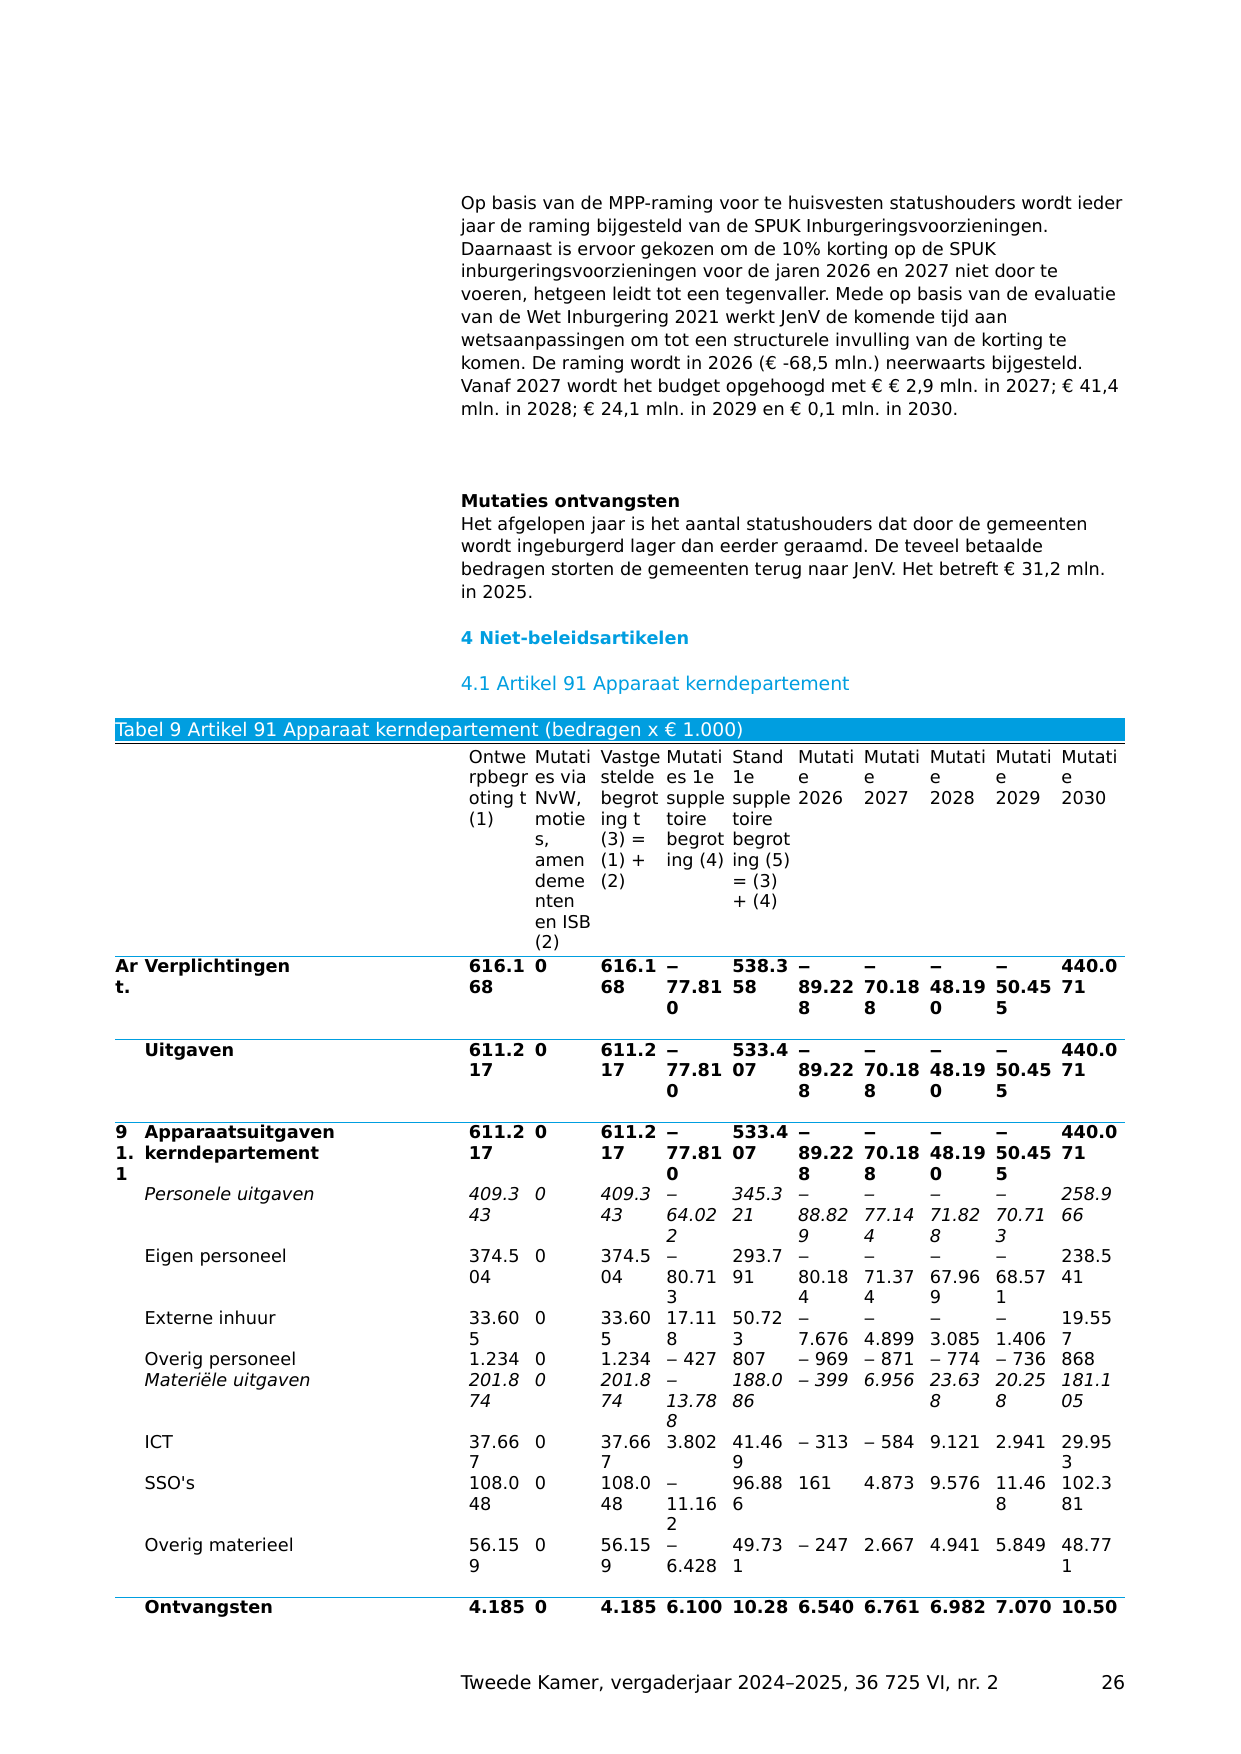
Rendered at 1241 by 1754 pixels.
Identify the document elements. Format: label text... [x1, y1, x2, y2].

table_cell [1058, 1018, 1125, 1039]
table_cell [729, 1576, 795, 1597]
table_cell ‒ 50.455 [993, 1123, 1058, 1184]
table_cell 201.874 [598, 1370, 663, 1432]
table_cell [141, 1576, 466, 1597]
table_cell ‒ 399 [795, 1370, 861, 1432]
table_cell [141, 744, 466, 956]
table_cell [795, 1576, 861, 1597]
table_cell Uitgaven [141, 1040, 466, 1101]
table_cell Mutaties 1e suppletoire begroting (4) [663, 744, 729, 956]
table_cell 7.070 [993, 1598, 1058, 1618]
table_cell 4.873 [861, 1473, 927, 1535]
table_cell Ontwerpbegroting t (1) [466, 744, 532, 956]
table_cell 11.468 [993, 1473, 1058, 1535]
table_cell 0 [532, 1184, 597, 1246]
table_cell [795, 1018, 861, 1039]
table_cell 0 [532, 1535, 597, 1576]
table_cell ‒ 50.455 [993, 1040, 1058, 1101]
table_cell [729, 1101, 795, 1122]
table_cell 409.343 [598, 1184, 663, 1246]
table_cell [861, 1576, 927, 1597]
table_cell ‒ 70.188 [861, 1123, 927, 1184]
table_cell ‒ 6.428 [663, 1535, 729, 1576]
table_cell [466, 1101, 532, 1122]
table_cell Mutatie 2028 [927, 744, 992, 956]
table_cell 9.576 [927, 1473, 992, 1535]
table_cell 807 [729, 1349, 795, 1370]
table_cell 0 [532, 957, 597, 1018]
table_cell 3.802 [663, 1432, 729, 1473]
table_cell ‒ 313 [795, 1432, 861, 1473]
table_cell 201.874 [466, 1370, 532, 1432]
table_cell [466, 1576, 532, 1597]
table_cell 37.667 [466, 1432, 532, 1473]
table_cell ‒ 13.788 [663, 1370, 729, 1432]
table_cell ‒ 71.828 [927, 1184, 992, 1246]
table_cell ‒ 77.810 [663, 1123, 729, 1184]
table_cell ‒ 427 [663, 1349, 729, 1370]
table_cell 19.557 [1058, 1308, 1125, 1349]
table_cell [663, 1576, 729, 1597]
table_cell [1058, 1576, 1125, 1597]
table_cell 0 [532, 1040, 597, 1101]
table_cell 4.185 [466, 1598, 532, 1618]
table_cell ‒ 77.810 [663, 1040, 729, 1101]
table_cell Overig materieel [141, 1535, 466, 1576]
table_cell [115, 1370, 141, 1432]
table_cell 108.048 [466, 1473, 532, 1535]
table_cell ‒ 88.829 [795, 1184, 861, 1246]
table_cell [115, 744, 141, 956]
table_cell 0 [532, 1473, 597, 1535]
table_cell 33.605 [598, 1308, 663, 1349]
table_cell ‒ 80.713 [663, 1246, 729, 1308]
text Op basis van de MPP-raming voor te huisvesten statushouders wordt ieder jaar de raming bijgesteld van de SPUK Inburgeringsvoorzieningen. Daarnaast is ervoor gekozen om de 10% korting op de SPUK inburgeringsvoorzieningen voor de jaren 2026 en 2027 niet door te voeren, hetgeen leidt tot een tegenvaller. Mede op basis van de evaluatie van de Wet Inburgering 2021 werkt JenV de komende tijd aan wetsaanpassingen om tot een structurele invulling van de korting te komen. De raming wordt in 2026 (€ -68,5 mln.) neerwaarts bijgesteld. Vanaf 2027 wordt het budget opgehoogd met € € 2,9 mln. in 2027; € 41,4 mln. in 2028; € 24,1 mln. in 2029 en € 0,1 mln. in 2030. [461, 191, 1125, 466]
table_cell [729, 1018, 795, 1039]
table_cell 10.28 [729, 1598, 795, 1618]
table_cell 409.343 [466, 1184, 532, 1246]
table_cell [115, 1040, 141, 1101]
table_cell ‒ 871 [861, 1349, 927, 1370]
table_cell 345.321 [729, 1184, 795, 1246]
table_cell [993, 1576, 1058, 1597]
table_cell Apparaatsuitgaven kerndepartement [141, 1123, 466, 1184]
table_cell 37.667 [598, 1432, 663, 1473]
table_cell 29.953 [1058, 1432, 1125, 1473]
table_cell [598, 1018, 663, 1039]
table_cell 41.469 [729, 1432, 795, 1473]
table_cell 2.667 [861, 1535, 927, 1576]
table_cell Overig personeel [141, 1349, 466, 1370]
title 4.1 Artikel 91 Apparaat kerndepartement [461, 673, 1125, 695]
table_cell [115, 1184, 141, 1246]
table_cell 238.541 [1058, 1246, 1125, 1308]
table_cell [115, 1349, 141, 1370]
table_cell 4.185 [598, 1598, 663, 1618]
table_cell 533.407 [729, 1123, 795, 1184]
table_cell 0 [532, 1598, 597, 1618]
table_cell 0 [532, 1370, 597, 1432]
table_cell ‒ 774 [927, 1349, 992, 1370]
table_cell [115, 1432, 141, 1473]
table_cell 440.071 [1058, 957, 1125, 1018]
table_cell 0 [532, 1432, 597, 1473]
table_cell [927, 1018, 992, 1039]
text Mutaties ontvangsten Het afgelopen jaar is het aantal statushouders dat door de gemeenten wordt ingeburgerd lager dan eerder geraamd. De teveel betaalde bedragen storten de gemeenten terug naar JenV. Het betreft € 31,2 mln. in 2025. [461, 489, 1125, 603]
table_cell ‒ 89.228 [795, 957, 861, 1018]
table_cell ‒ 70.188 [861, 1040, 927, 1101]
table_cell 6.982 [927, 1598, 992, 1618]
table_cell ‒ 48.190 [927, 1040, 992, 1101]
table_cell [598, 1101, 663, 1122]
table_cell 538.358 [729, 957, 795, 1018]
table_cell 181.105 [1058, 1370, 1125, 1432]
table_cell Mutatie 2030 [1058, 744, 1125, 956]
table_cell 374.504 [598, 1246, 663, 1308]
table_cell 616.168 [466, 957, 532, 1018]
table_cell [861, 1018, 927, 1039]
table_cell 616.168 [598, 957, 663, 1018]
table_cell 1.234 [598, 1349, 663, 1370]
table_cell ‒ 80.184 [795, 1246, 861, 1308]
table_cell 5.849 [993, 1535, 1058, 1576]
table_cell ‒ 67.969 [927, 1246, 992, 1308]
table_cell ‒ 3.085 [927, 1308, 992, 1349]
table_cell [141, 1101, 466, 1122]
table_cell 50.723 [729, 1308, 795, 1349]
table_cell Ontvangsten [141, 1598, 466, 1618]
table_cell 868 [1058, 1349, 1125, 1370]
table_cell [993, 1101, 1058, 1122]
table_cell ICT [141, 1432, 466, 1473]
table_cell ‒ 64.022 [663, 1184, 729, 1246]
table_cell 440.071 [1058, 1040, 1125, 1101]
table_cell Eigen personeel [141, 1246, 466, 1308]
table_cell 48.771 [1058, 1535, 1125, 1576]
table_cell [663, 1101, 729, 1122]
table_cell 56.159 [466, 1535, 532, 1576]
table_cell ‒ 89.228 [795, 1123, 861, 1184]
table_cell ‒ 48.190 [927, 1123, 992, 1184]
table_cell ‒ 736 [993, 1349, 1058, 1370]
table_cell Mutatie 2026 [795, 744, 861, 956]
table_cell [1058, 1101, 1125, 1122]
table_cell [861, 1101, 927, 1122]
table_cell [663, 1018, 729, 1039]
table_cell 293.791 [729, 1246, 795, 1308]
table_cell [141, 1018, 466, 1039]
table_cell 17.118 [663, 1308, 729, 1349]
table_cell 0 [532, 1246, 597, 1308]
table_cell 1.234 [466, 1349, 532, 1370]
table_cell Art. [115, 957, 141, 1018]
table_cell [598, 1576, 663, 1597]
table_cell [532, 1018, 597, 1039]
table_cell 533.407 [729, 1040, 795, 1101]
table_cell ‒ 247 [795, 1535, 861, 1576]
table_cell ‒ 50.455 [993, 957, 1058, 1018]
table_cell ‒ 4.899 [861, 1308, 927, 1349]
table_cell Mutatie 2029 [993, 744, 1058, 956]
table_cell 23.638 [927, 1370, 992, 1432]
table_cell 108.048 [598, 1473, 663, 1535]
table_cell [927, 1576, 992, 1597]
table_cell [532, 1101, 597, 1122]
table_cell [532, 1576, 597, 1597]
table_cell Mutatie 2027 [861, 744, 927, 956]
title 4 Niet-beleidsartikelen [461, 626, 1125, 649]
table_cell Personele uitgaven [141, 1184, 466, 1246]
table_cell [115, 1473, 141, 1535]
table_cell 611.217 [466, 1040, 532, 1101]
table_cell [115, 1598, 141, 1618]
table_cell 0 [532, 1349, 597, 1370]
table_cell 258.966 [1058, 1184, 1125, 1246]
table_cell 440.071 [1058, 1123, 1125, 1184]
table_cell 6.540 [795, 1598, 861, 1618]
table_cell Verplichtingen [141, 957, 466, 1018]
table_cell ‒ 77.144 [861, 1184, 927, 1246]
table_cell Mutaties via NvW, moties, amendementen en ISB (2) [532, 744, 597, 956]
table_cell 611.217 [598, 1040, 663, 1101]
table_cell ‒ 584 [861, 1432, 927, 1473]
table_cell [115, 1535, 141, 1576]
table_cell ‒ 1.406 [993, 1308, 1058, 1349]
table_cell Stand 1e suppletoire begroting (5) = (3) + (4) [729, 744, 795, 956]
table_cell ‒ 70.188 [861, 957, 927, 1018]
table_cell 96.886 [729, 1473, 795, 1535]
table_cell ‒ 71.374 [861, 1246, 927, 1308]
table_cell 6.100 [663, 1598, 729, 1618]
table_cell ‒ 77.810 [663, 957, 729, 1018]
table_cell ‒ 48.190 [927, 957, 992, 1018]
table_cell [115, 1018, 141, 1039]
table_cell ‒ 70.713 [993, 1184, 1058, 1246]
table_cell 611.217 [466, 1123, 532, 1184]
table_cell 611.217 [598, 1123, 663, 1184]
table_cell [795, 1101, 861, 1122]
table_cell ‒ 11.162 [663, 1473, 729, 1535]
table_cell 20.258 [993, 1370, 1058, 1432]
table_cell 161 [795, 1473, 861, 1535]
table_cell Vastgestelde begroting t (3) = (1) + (2) [598, 744, 663, 956]
table_cell ‒ 89.228 [795, 1040, 861, 1101]
table_cell 2.941 [993, 1432, 1058, 1473]
table_cell 6.956 [861, 1370, 927, 1432]
table_cell 0 [532, 1308, 597, 1349]
table_cell ‒ 68.571 [993, 1246, 1058, 1308]
table_cell [927, 1101, 992, 1122]
table_cell 4.941 [927, 1535, 992, 1576]
table_cell Materiële uitgaven [141, 1370, 466, 1432]
table_cell [115, 1101, 141, 1122]
table_cell 188.086 [729, 1370, 795, 1432]
table_cell 0 [532, 1123, 597, 1184]
table_cell [993, 1018, 1058, 1039]
table_cell SSO's [141, 1473, 466, 1535]
table_cell 9.121 [927, 1432, 992, 1473]
table_cell ‒ 969 [795, 1349, 861, 1370]
table_cell 102.381 [1058, 1473, 1125, 1535]
table_cell [115, 1576, 141, 1597]
table_cell ‒ 7.676 [795, 1308, 861, 1349]
table_cell Externe inhuur [141, 1308, 466, 1349]
table_cell 374.504 [466, 1246, 532, 1308]
table_cell 91.1 [115, 1123, 141, 1184]
table_cell 33.605 [466, 1308, 532, 1349]
table_cell 49.731 [729, 1535, 795, 1576]
table_cell [115, 1308, 141, 1349]
table_cell 10.50 [1058, 1598, 1125, 1618]
table_cell [466, 1018, 532, 1039]
table_cell 56.159 [598, 1535, 663, 1576]
table_cell 6.761 [861, 1598, 927, 1618]
table_cell [115, 1246, 141, 1308]
